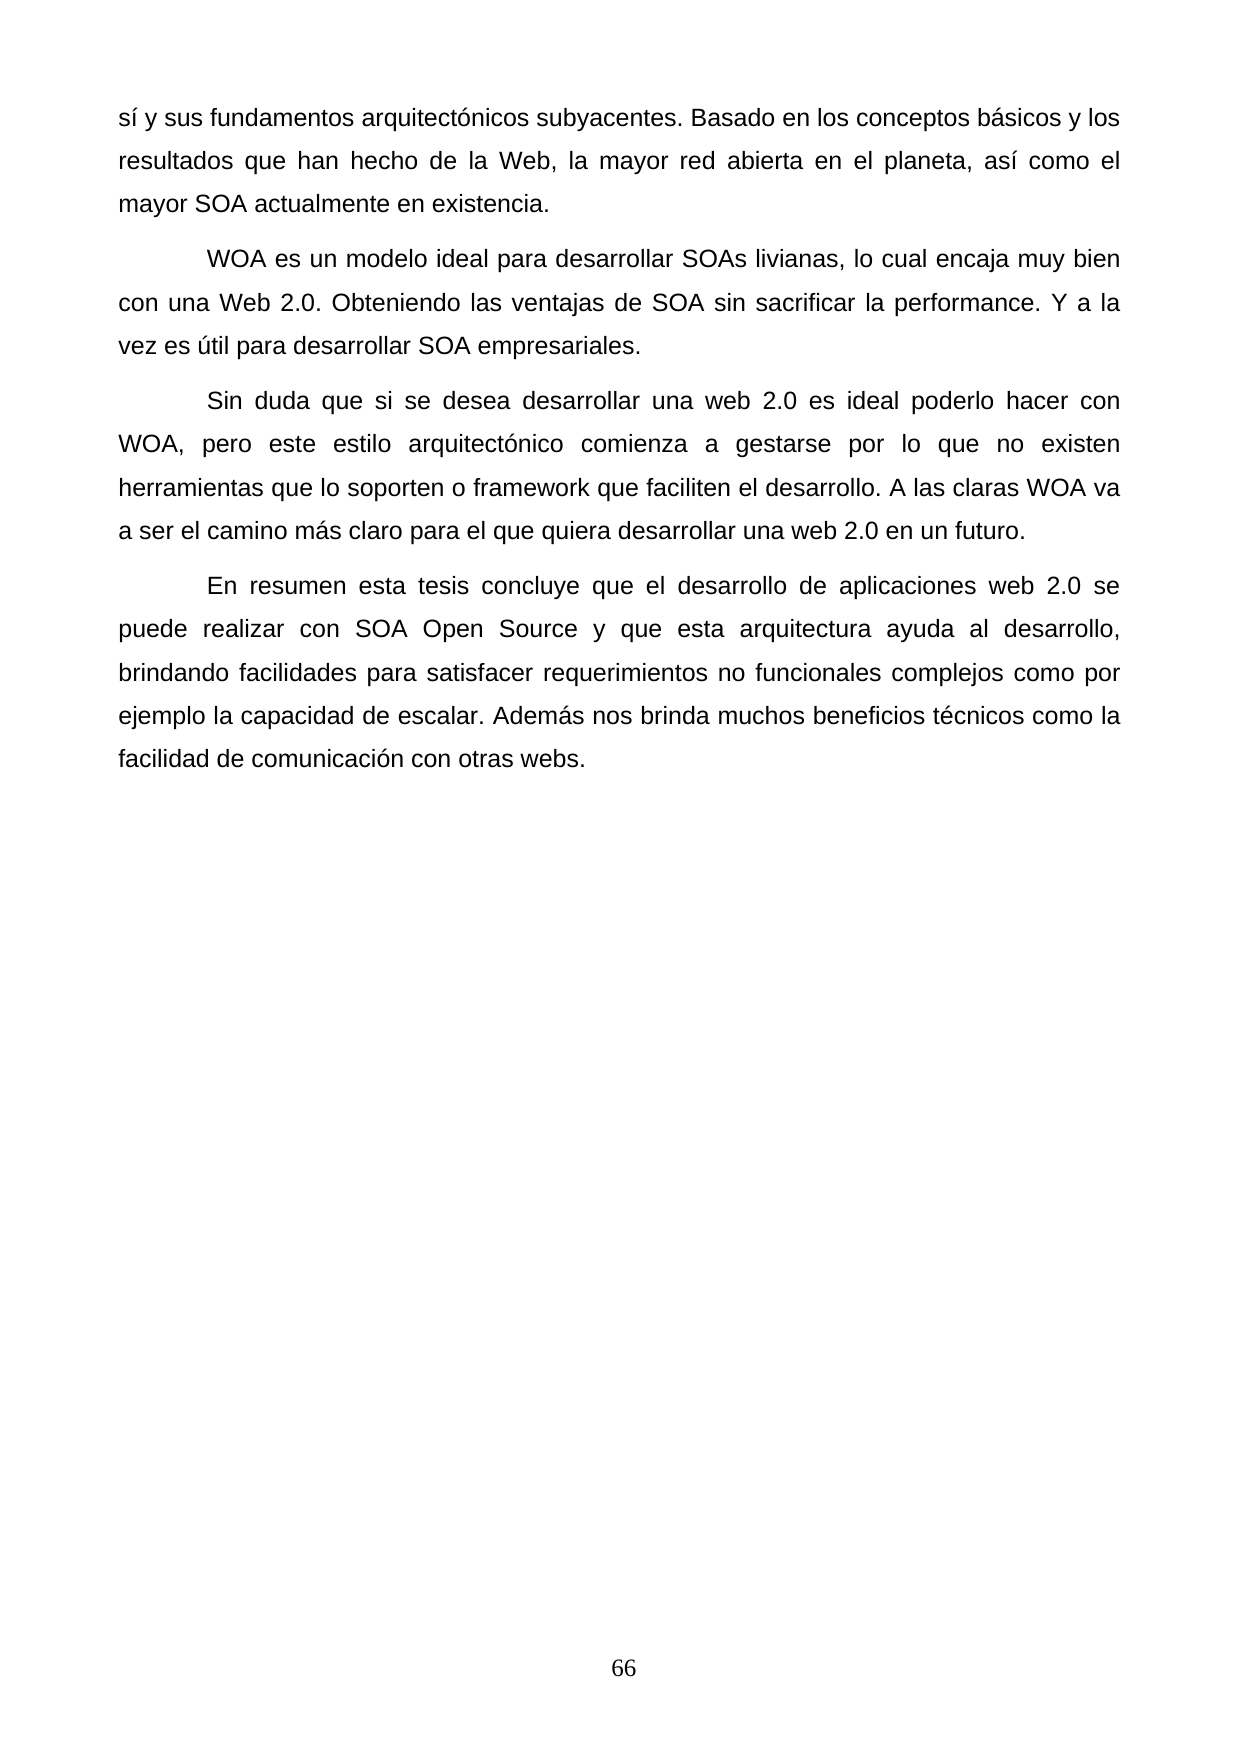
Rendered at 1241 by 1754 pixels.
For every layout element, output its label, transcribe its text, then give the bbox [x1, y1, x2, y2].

text Sin duda que si se desea desarrollar una web 2.0 es ideal poderlo hacer con WOA, pero este estilo arquitectónico comienza a gestarse por lo que no existen herramientas que lo soporten o framework que faciliten el desarrollo. A las claras WOA va a ser el camino más claro para el que quiera desarrollar una web 2.0 en un futuro. [118, 386, 1122, 544]
text sí y sus fundamentos arquitectónicos subyacentes. Basado en los conceptos básicos y los resultados que han hecho de la Web, la mayor red abierta en el planeta, así como el mayor SOA actualmente en existencia. [118, 103, 1122, 218]
text En resumen esta tesis concluye que el desarrollo de aplicaciones web 2.0 se puede realizar con SOA Open Source y que esta arquitectura ayuda al desarrollo, brindando facilidades para satisfacer requerimientos no funcionales complejos como por ejemplo la capacidad de escalar. Además nos brinda muchos beneficios técnicos como la facilidad de comunicación con otras webs. [118, 571, 1122, 773]
text WOA es un modelo ideal para desarrollar SOAs livianas, lo cual encaja muy bien con una Web 2.0. Obteniendo las ventajas de SOA sin sacrificar la performance. Y a la vez es útil para desarrollar SOA empresariales. [118, 244, 1122, 359]
